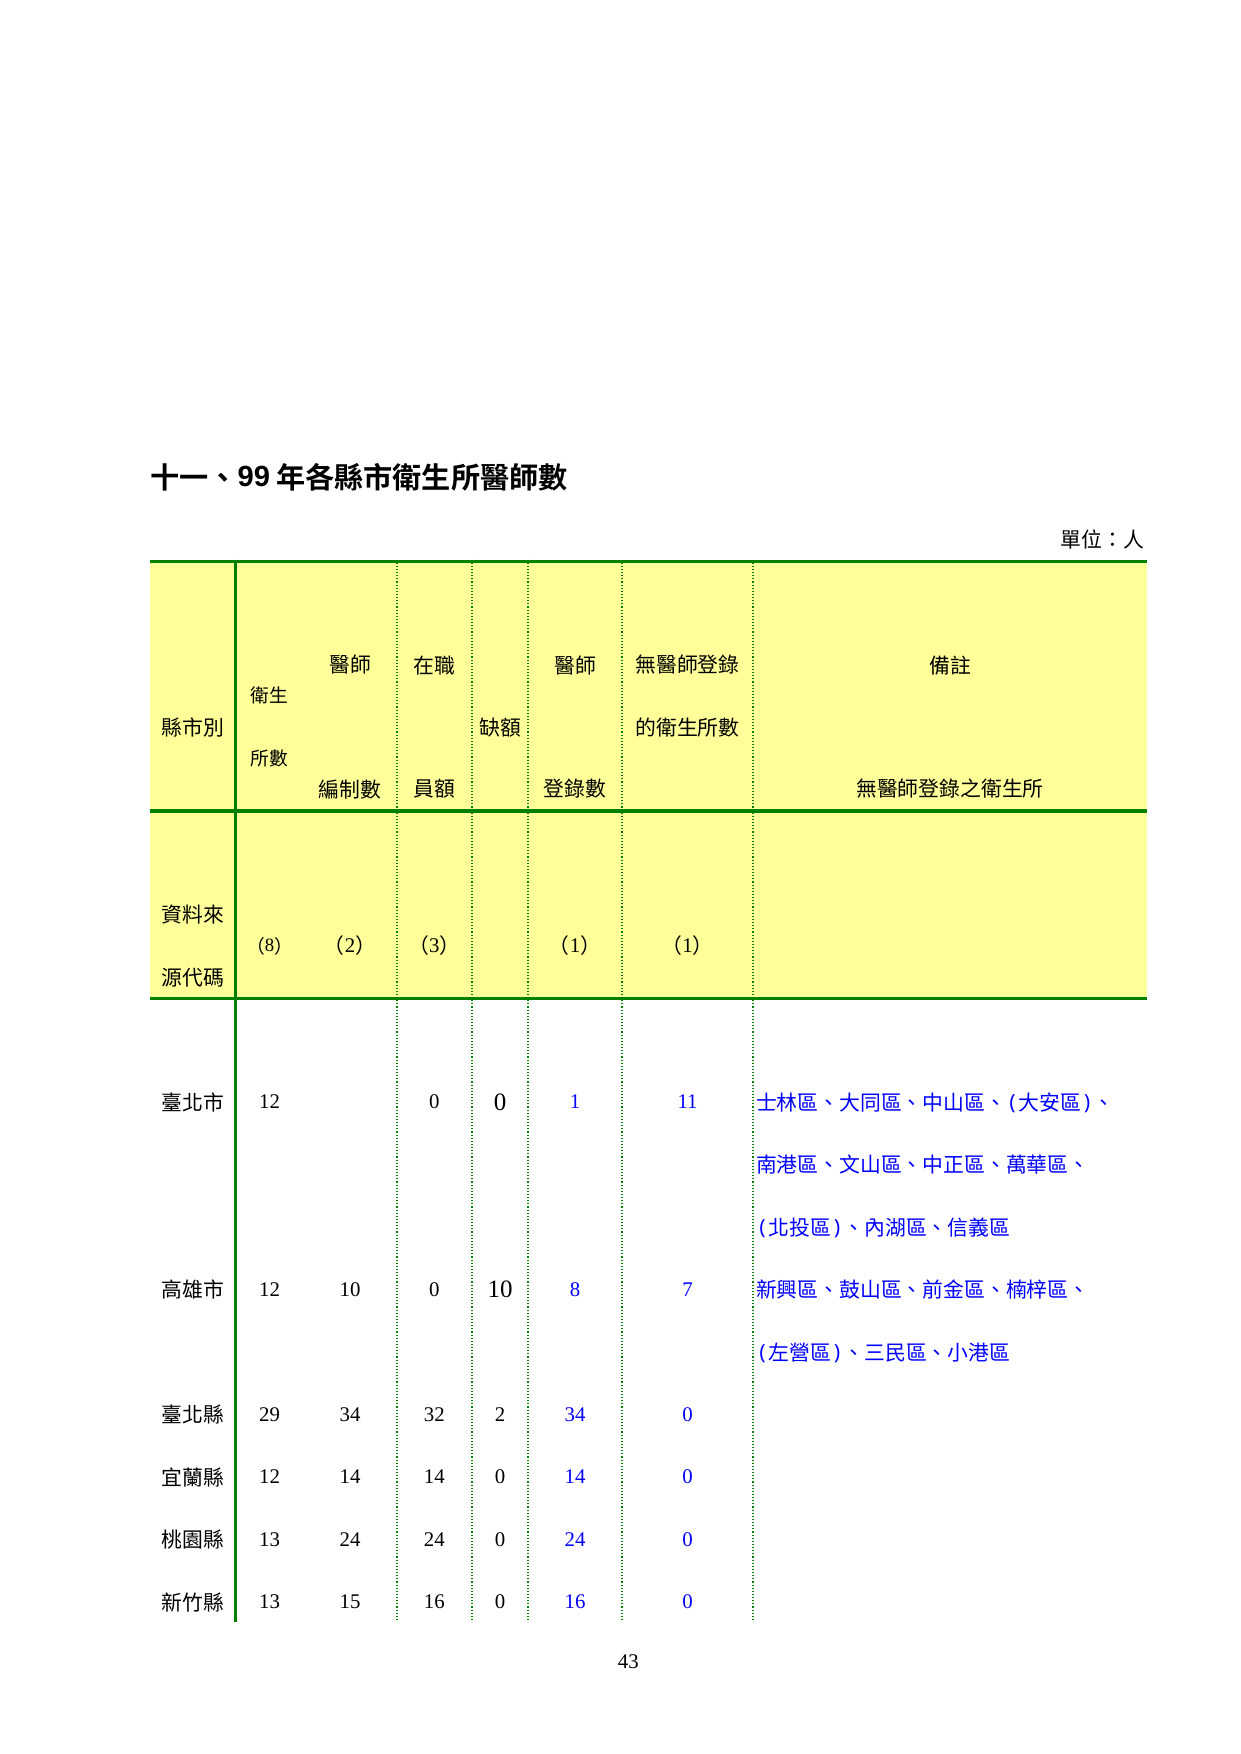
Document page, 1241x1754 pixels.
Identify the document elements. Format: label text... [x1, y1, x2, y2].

table_cell 士林區、大同區、中山區、(大安區)、 南港區、文山區、中正區、萬華區、 (北投區)、內湖區、信義區 [753, 1000, 1147, 1247]
table_cell 臺北縣 [150, 1372, 234, 1434]
table_header [303, 497, 397, 559]
table_cell 0 [472, 1560, 528, 1622]
table_cell 8 [528, 1247, 622, 1372]
table_cell 1 [528, 1000, 622, 1247]
table_cell 在職 員額 [397, 563, 472, 809]
table_cell （3） [397, 813, 472, 997]
table_cell 14 [303, 1435, 397, 1497]
table_cell [753, 813, 1147, 997]
table_cell 32 [397, 1372, 472, 1434]
table_cell [472, 813, 528, 997]
table_cell 12 [237, 1000, 303, 1247]
table_cell 衛生 所數 [237, 563, 303, 809]
table_cell 0 [397, 1247, 472, 1372]
table_cell [753, 1560, 1147, 1622]
table_cell 宜蘭縣 [150, 1435, 234, 1497]
text 十一、99年各縣市衛生所醫師數 [150, 434, 1106, 497]
table_cell 缺額 [472, 563, 528, 809]
table_cell 2 [472, 1372, 528, 1434]
table_cell [753, 1497, 1147, 1559]
table_cell （1） [622, 813, 753, 997]
table_cell 34 [528, 1372, 622, 1434]
table_cell 11 [622, 1000, 753, 1247]
table_cell 34 [303, 1372, 397, 1434]
table_cell 14 [528, 1435, 622, 1497]
table_cell 12 [237, 1247, 303, 1372]
table_cell 0 [472, 1000, 528, 1247]
table_header [150, 497, 236, 559]
table_cell [303, 1000, 397, 1247]
table_cell 12 [237, 1435, 303, 1497]
table_cell 10 [472, 1247, 528, 1372]
table_cell 7 [622, 1247, 753, 1372]
table_cell 臺北市 [150, 1000, 234, 1247]
table_cell 16 [528, 1560, 622, 1622]
table_header [236, 497, 303, 559]
table_cell 0 [472, 1497, 528, 1559]
table_cell （8） [237, 813, 303, 997]
table_cell 無醫師登錄 的衛生所數 [622, 563, 753, 809]
table_cell 0 [397, 1000, 472, 1247]
table_cell 備註 無醫師登錄之衛生所 [753, 563, 1147, 809]
table_cell （2） [303, 813, 397, 997]
table_cell （1） [528, 813, 622, 997]
table_cell 新興區、鼓山區、前金區、楠梓區、 (左營區)、三民區、小港區 [753, 1247, 1147, 1372]
table_cell 10 [303, 1247, 397, 1372]
table_cell 14 [397, 1435, 472, 1497]
table_cell 13 [237, 1497, 303, 1559]
table_header [397, 497, 472, 559]
table_cell 醫師 編制數 [303, 563, 397, 809]
table_cell 0 [622, 1435, 753, 1497]
table_cell [753, 1435, 1147, 1497]
table_cell 0 [622, 1372, 753, 1434]
table_cell 桃園縣 [150, 1497, 234, 1559]
table_header [472, 497, 528, 559]
table_cell 29 [237, 1372, 303, 1434]
table_cell 資料來源代碼 [150, 813, 234, 997]
table_cell 24 [528, 1497, 622, 1559]
table_header [528, 497, 622, 559]
table_cell 24 [303, 1497, 397, 1559]
table_cell 高雄市 [150, 1247, 234, 1372]
table_cell 新竹縣 [150, 1560, 234, 1622]
table_cell 16 [397, 1560, 472, 1622]
table_cell 縣市別 [150, 563, 234, 809]
table_cell 24 [397, 1497, 472, 1559]
table_cell 0 [472, 1435, 528, 1497]
table_header 單位：人 [753, 497, 1147, 559]
table_cell [753, 1372, 1147, 1434]
table_cell 醫師 登錄數 [528, 563, 622, 809]
table_cell 0 [622, 1497, 753, 1559]
table_cell 15 [303, 1560, 397, 1622]
table_header [622, 497, 753, 559]
table_cell 13 [237, 1560, 303, 1622]
table_cell 0 [622, 1560, 753, 1622]
